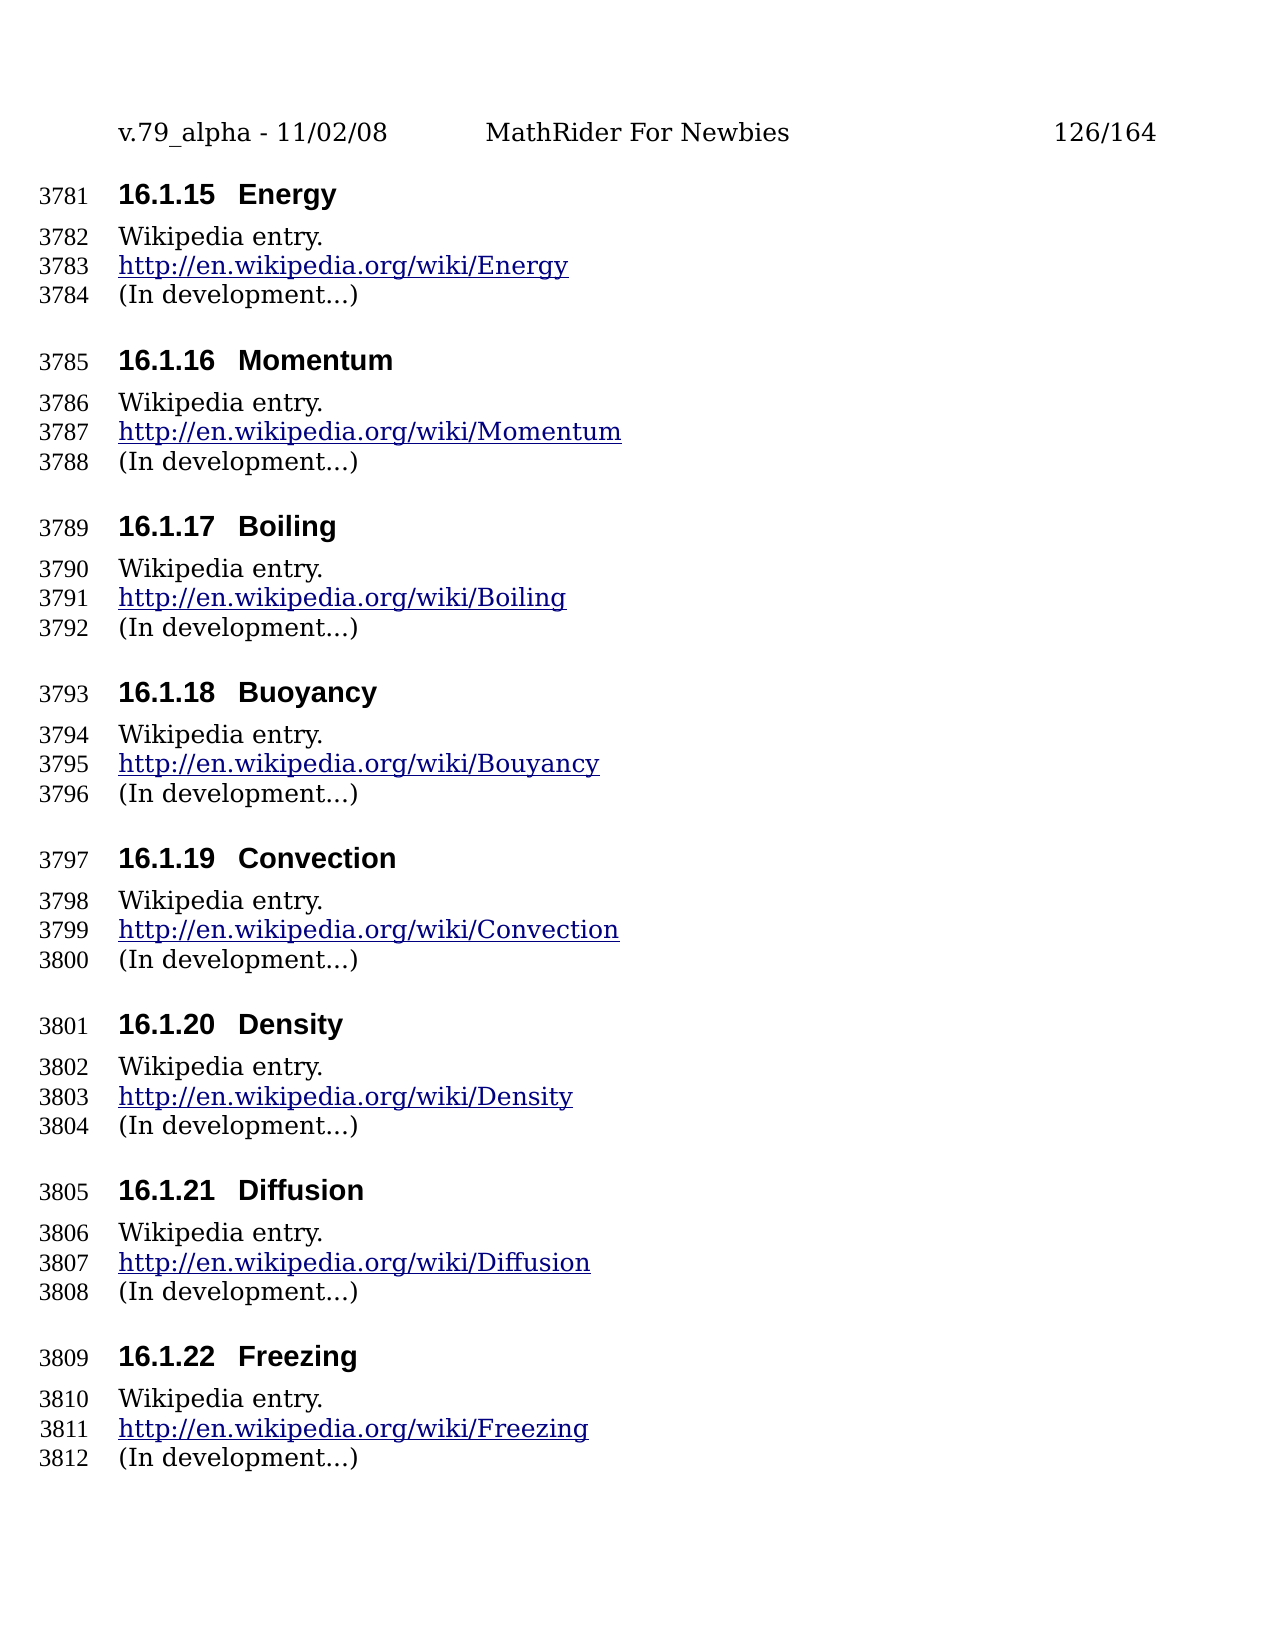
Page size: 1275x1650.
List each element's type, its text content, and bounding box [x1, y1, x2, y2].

subtitle Buoyancy [118, 675, 1157, 708]
text Wikipedia entry. [118, 388, 1157, 417]
text (In development...) [118, 447, 1157, 476]
text Wikipedia entry. [118, 554, 1157, 583]
text http://en.wikipedia.org/wiki/Bouyancy [118, 749, 1157, 779]
subtitle Momentum [118, 343, 1157, 376]
text (In development...) [118, 1443, 1157, 1472]
text Wikipedia entry. [118, 1384, 1157, 1414]
text (In development...) [118, 945, 1157, 974]
subtitle Density [118, 1007, 1157, 1041]
subtitle Freezing [118, 1339, 1157, 1373]
subtitle Energy [118, 177, 1157, 210]
text (In development...) [118, 779, 1157, 808]
text http://en.wikipedia.org/wiki/Convection [118, 916, 1157, 945]
text http://en.wikipedia.org/wiki/Diffusion [118, 1248, 1157, 1277]
text Wikipedia entry. [118, 1218, 1157, 1248]
text (In development...) [118, 613, 1157, 642]
text Wikipedia entry. [118, 222, 1157, 251]
text Wikipedia entry. [118, 886, 1157, 916]
subtitle Convection [118, 841, 1157, 874]
text http://en.wikipedia.org/wiki/Density [118, 1082, 1157, 1111]
subtitle Diffusion [118, 1173, 1157, 1207]
text (In development...) [118, 281, 1157, 310]
text Wikipedia entry. [118, 720, 1157, 749]
subtitle Boiling [118, 509, 1157, 542]
text http://en.wikipedia.org/wiki/Momentum [118, 417, 1157, 447]
text (In development...) [118, 1277, 1157, 1306]
text http://en.wikipedia.org/wiki/Energy [118, 251, 1157, 281]
text (In development...) [118, 1111, 1157, 1140]
text http://en.wikipedia.org/wiki/Boiling [118, 583, 1157, 613]
text http://en.wikipedia.org/wiki/Freezing [118, 1414, 1157, 1443]
text Wikipedia entry. [118, 1052, 1157, 1082]
